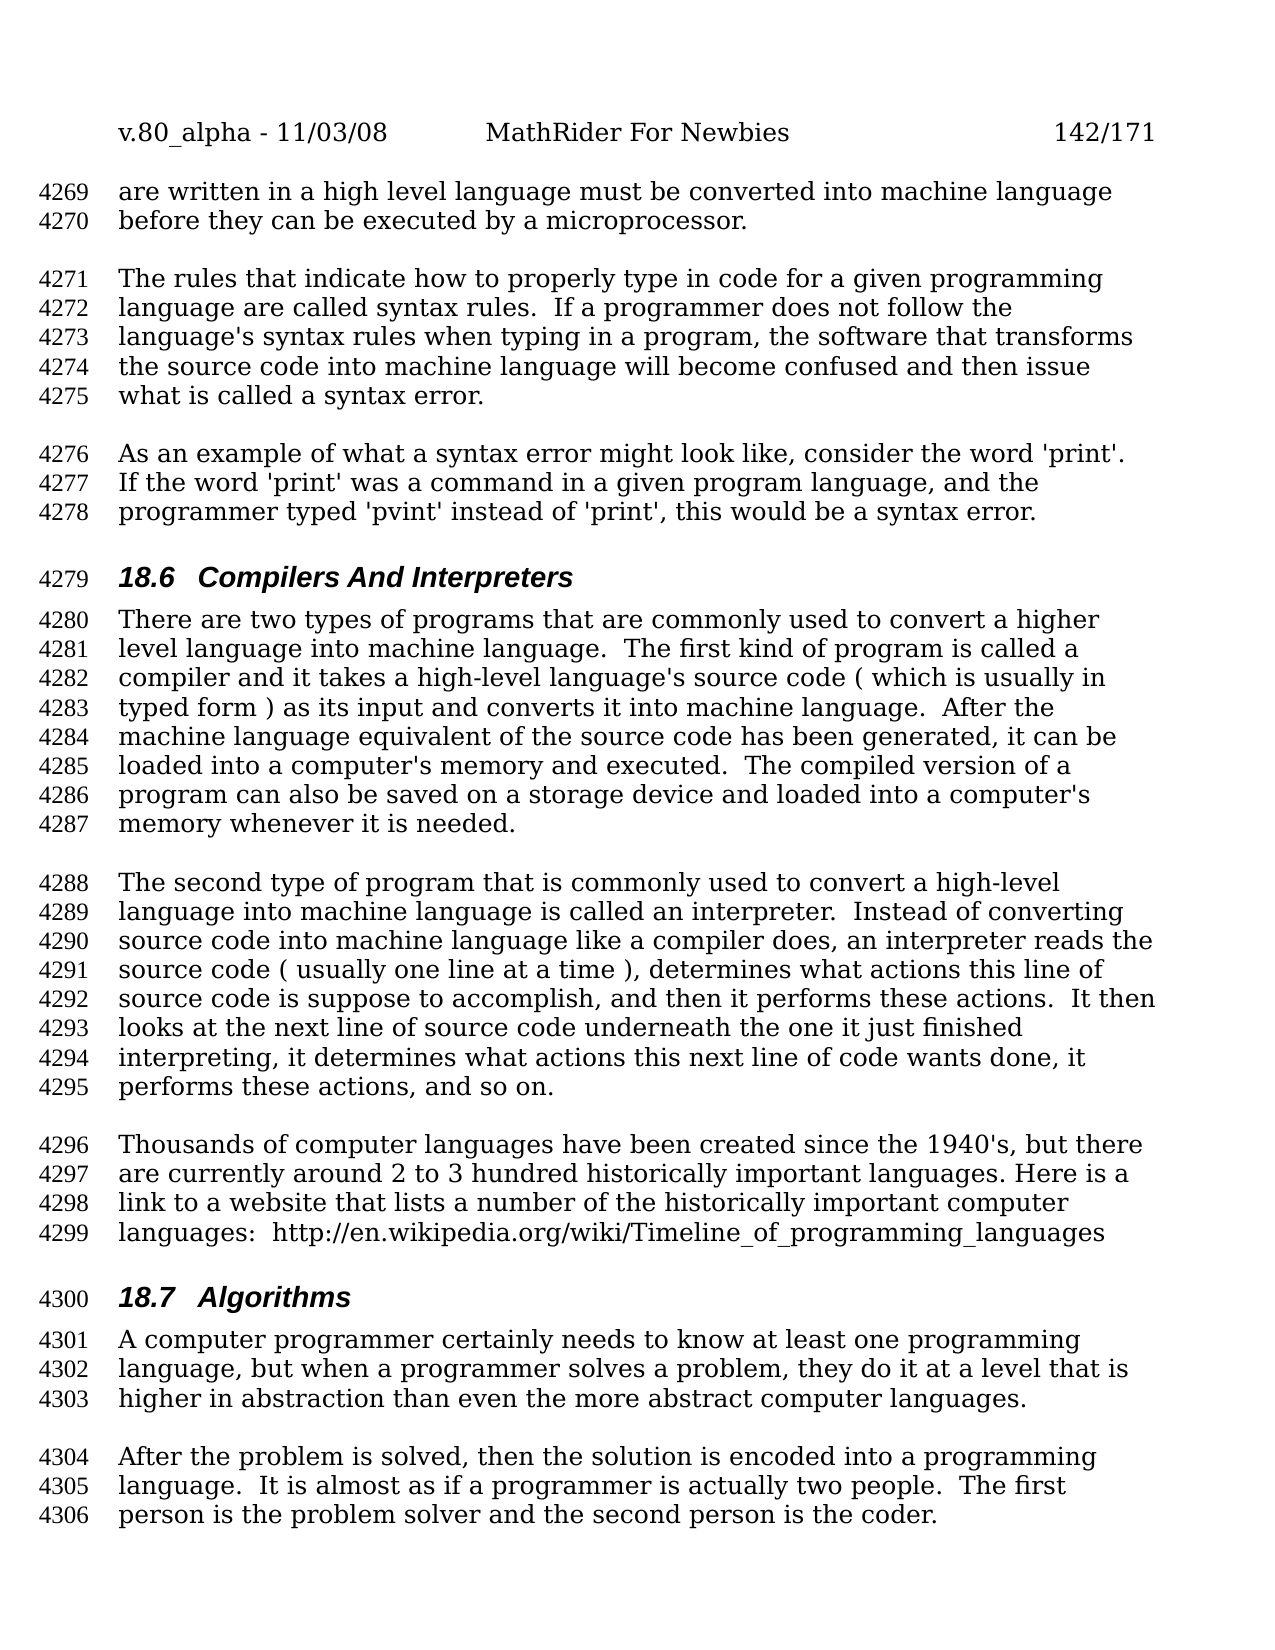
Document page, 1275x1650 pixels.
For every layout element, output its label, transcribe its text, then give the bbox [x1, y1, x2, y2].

text After the problem is solved, then the solution is encoded into a programming language. It is almost as if a programmer is actually two people. The first person is the problem solver and the second person is the coder. [118, 1442, 1157, 1530]
subtitle Compilers And Interpreters [118, 560, 1157, 593]
text Thousands of computer languages have been created since the 1940's, but there are currently around 2 to 3 hundred historically important languages. Here is a link to a website that lists a number of the historically important computer languages: http://en.wikipedia.org/wiki/Timeline_of_programming_languages [118, 1130, 1157, 1247]
text The rules that indicate how to properly type in code for a given programming language are called syntax rules. If a programmer does not follow the language's syntax rules when typing in a program, the software that transforms the source code into machine language will become confused and then issue what is called a syntax error. [118, 264, 1157, 410]
text The second type of program that is commonly used to convert a high-level language into machine language is called an interpreter. Instead of converting source code into machine language like a compiler does, an interpreter reads the source code ( usually one line at a time ), determines what actions this line of source code is suppose to accomplish, and then it performs these actions. It then looks at the next line of source code underneath the one it just finished interpreting, it determines what actions this next line of code wants done, it performs these actions, and so on. [118, 868, 1157, 1101]
text There are two types of programs that are commonly used to convert a higher level language into machine language. The first kind of program is called a compiler and it takes a high-level language's source code ( which is usually in typed form ) as its input and converts it into machine language. After the machine language equivalent of the source code has been generated, it can be loaded into a computer's memory and executed. The compiled version of a program can also be saved on a storage device and loaded into a computer's memory whenever it is needed. [118, 605, 1157, 839]
text are written in a high level language must be converted into machine language before they can be executed by a microprocessor. [118, 177, 1157, 235]
subtitle Algorithms [118, 1280, 1157, 1313]
text A computer programmer certainly needs to know at least one programming language, but when a programmer solves a problem, they do it at a level that is higher in abstraction than even the more abstract computer languages. [118, 1326, 1157, 1413]
text As an example of what a syntax error might look like, consider the word 'print'. If the word 'print' was a command in a given program language, and the programmer typed 'pvint' instead of 'print', this would be a syntax error. [118, 439, 1157, 527]
